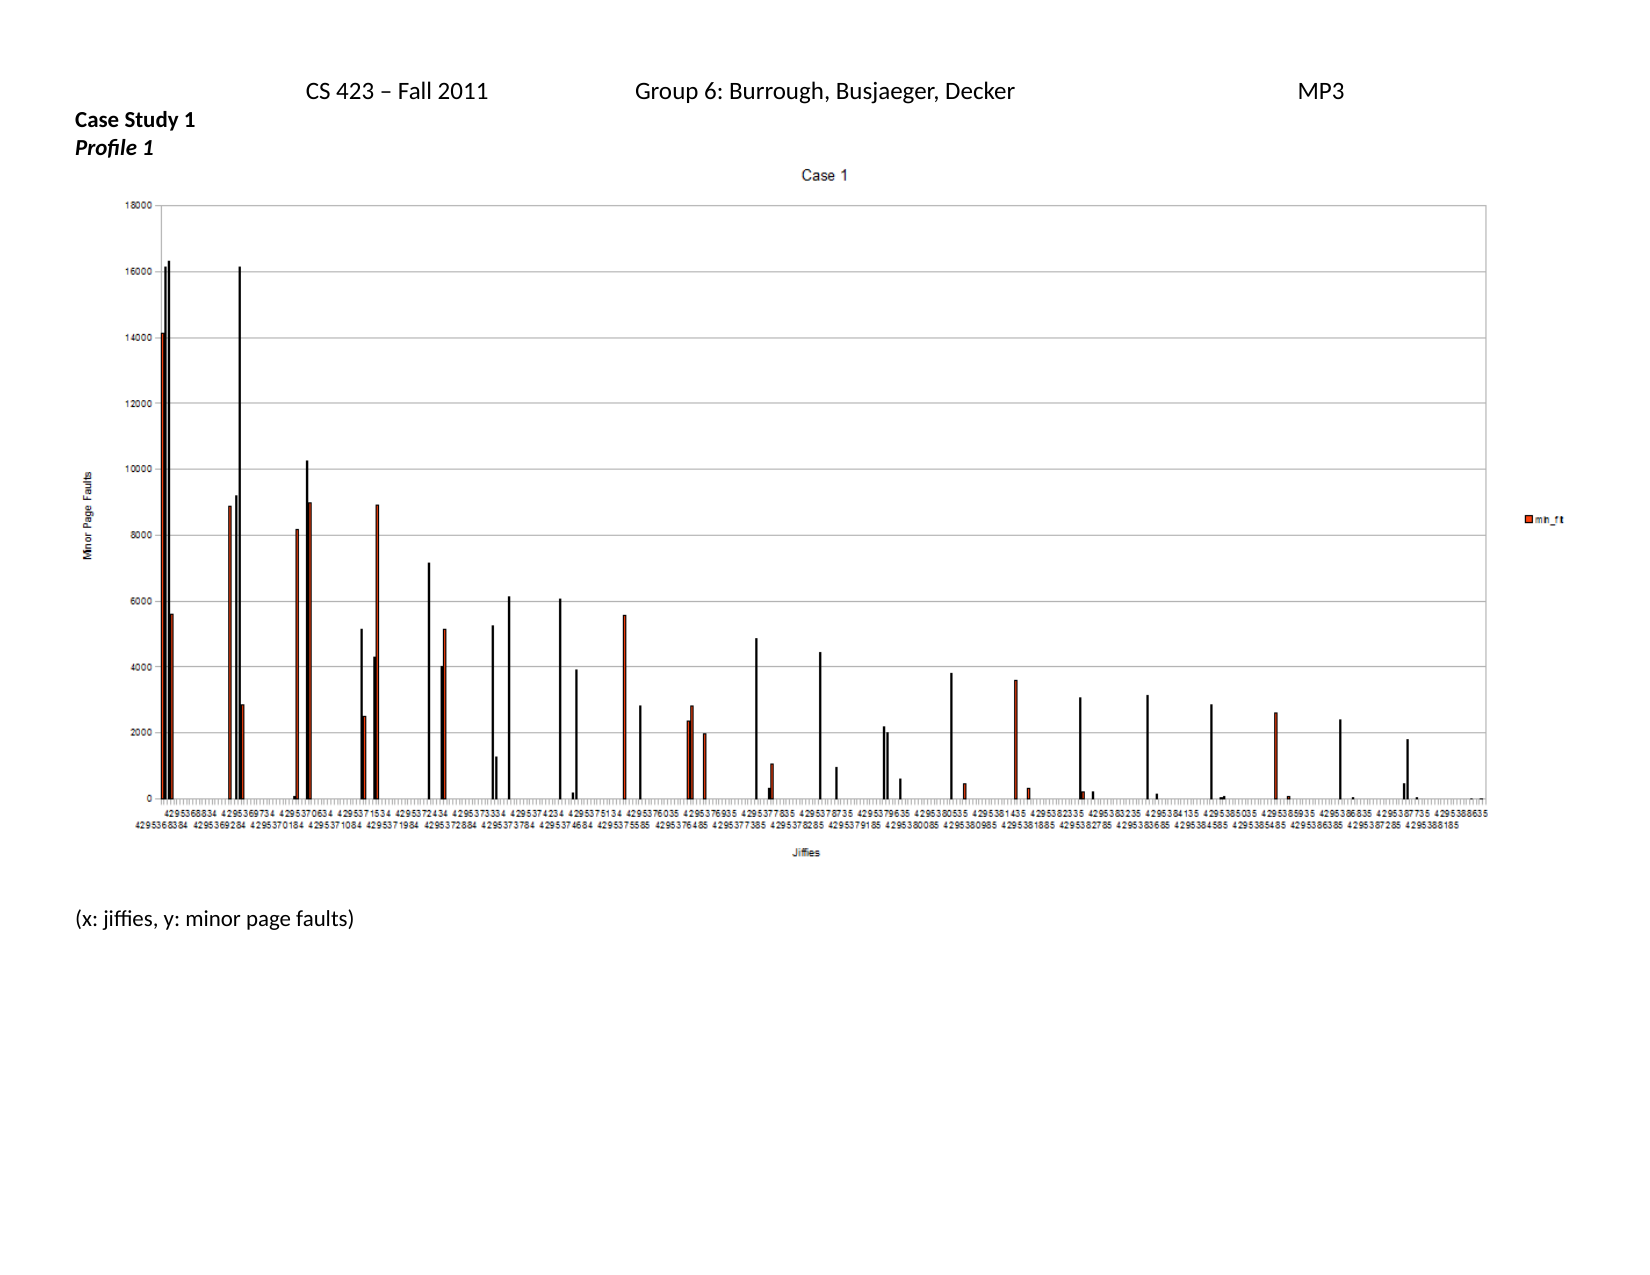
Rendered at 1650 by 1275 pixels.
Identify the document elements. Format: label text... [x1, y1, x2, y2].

text Case Study 1 [75, 106, 1575, 133]
text Profile 1 [75, 133, 1575, 161]
text (x: jiffies, y: minor page faults) [75, 904, 1575, 932]
